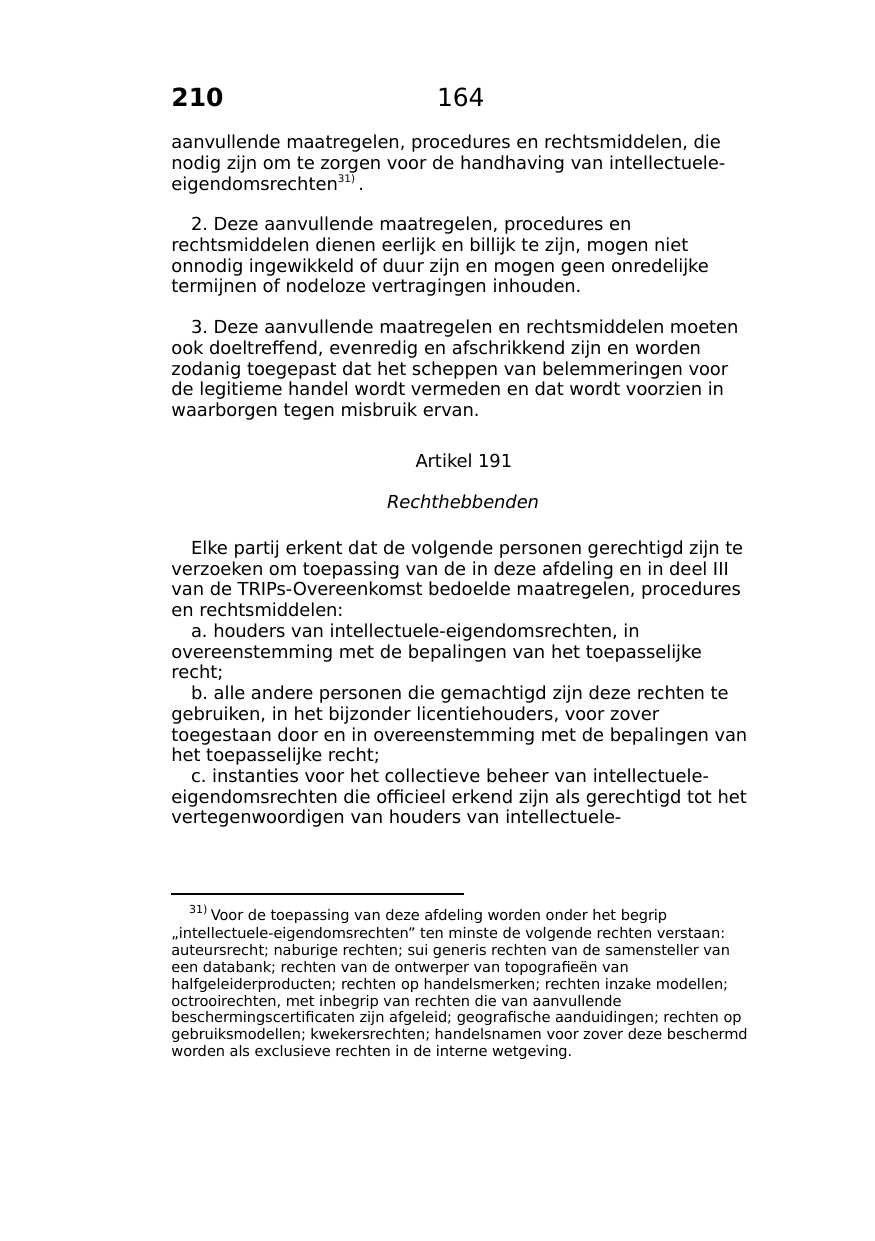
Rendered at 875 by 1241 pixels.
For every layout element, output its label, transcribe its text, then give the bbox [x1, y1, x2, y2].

subtitle Artikel 191 Rechthebbenden [171, 451, 756, 513]
text b. alle andere personen die gemachtigd zijn deze rechten te gebruiken, in het bijzonder licentiehouders, voor zover toegestaan door en in overeenstemming met de bepalingen van het toepasselijke recht; [171, 683, 756, 766]
text 3. Deze aanvullende maatregelen en rechtsmiddelen moeten ook doeltreffend, evenredig en afschrikkend zijn en worden zodanig toegepast dat het scheppen van belemmeringen voor de legitieme handel wordt vermeden en dat wordt voorzien in waarborgen tegen misbruik ervan. [171, 317, 756, 421]
text a. houders van intellectuele-eigendomsrechten, in overeenstemming met de bepalingen van het toepasselijke recht; [171, 621, 756, 683]
text Elke partij erkent dat de volgende personen gerechtigd zijn te verzoeken om toepassing van de in deze afdeling en in deel III van de TRIPs-Overeenkomst bedoelde maatregelen, procedures en rechtsmiddelen: [171, 538, 756, 621]
text aanvullende maatregelen, procedures en rechtsmiddelen, die nodig zijn om te zorgen voor de handhaving van intellectuele-eigendomsrechten. [171, 132, 756, 194]
text Voor de toepassing van deze afdeling worden onder het begrip „intellectuele-eigendomsrechten” ten minste de volgende rechten verstaan: auteursrecht; naburige rechten; sui generis rechten van de samensteller van een databank; rechten van de ontwerper van topografieën van halfgeleiderproducten; rechten op handelsmerken; rechten inzake modellen; octrooirechten, met inbegrip van rechten die van aanvullende beschermingscertificaten zijn afgeleid; geografische aanduidingen; rechten op gebruiksmodellen; kwekersrechten; handelsnamen voor zover deze beschermd worden als exclusieve rechten in de interne wetgeving. [171, 903, 756, 1060]
text 2. Deze aanvullende maatregelen, procedures en rechtsmiddelen dienen eerlijk en billijk te zijn, mogen niet onnodig ingewikkeld of duur zijn en mogen geen onredelijke termijnen of nodeloze vertragingen inhouden. [171, 214, 756, 297]
text c. instanties voor het collectieve beheer van intellectuele-eigendomsrechten die officieel erkend zijn als gerechtigd tot het vertegenwoordigen van houders van intellectuele- [171, 766, 756, 828]
